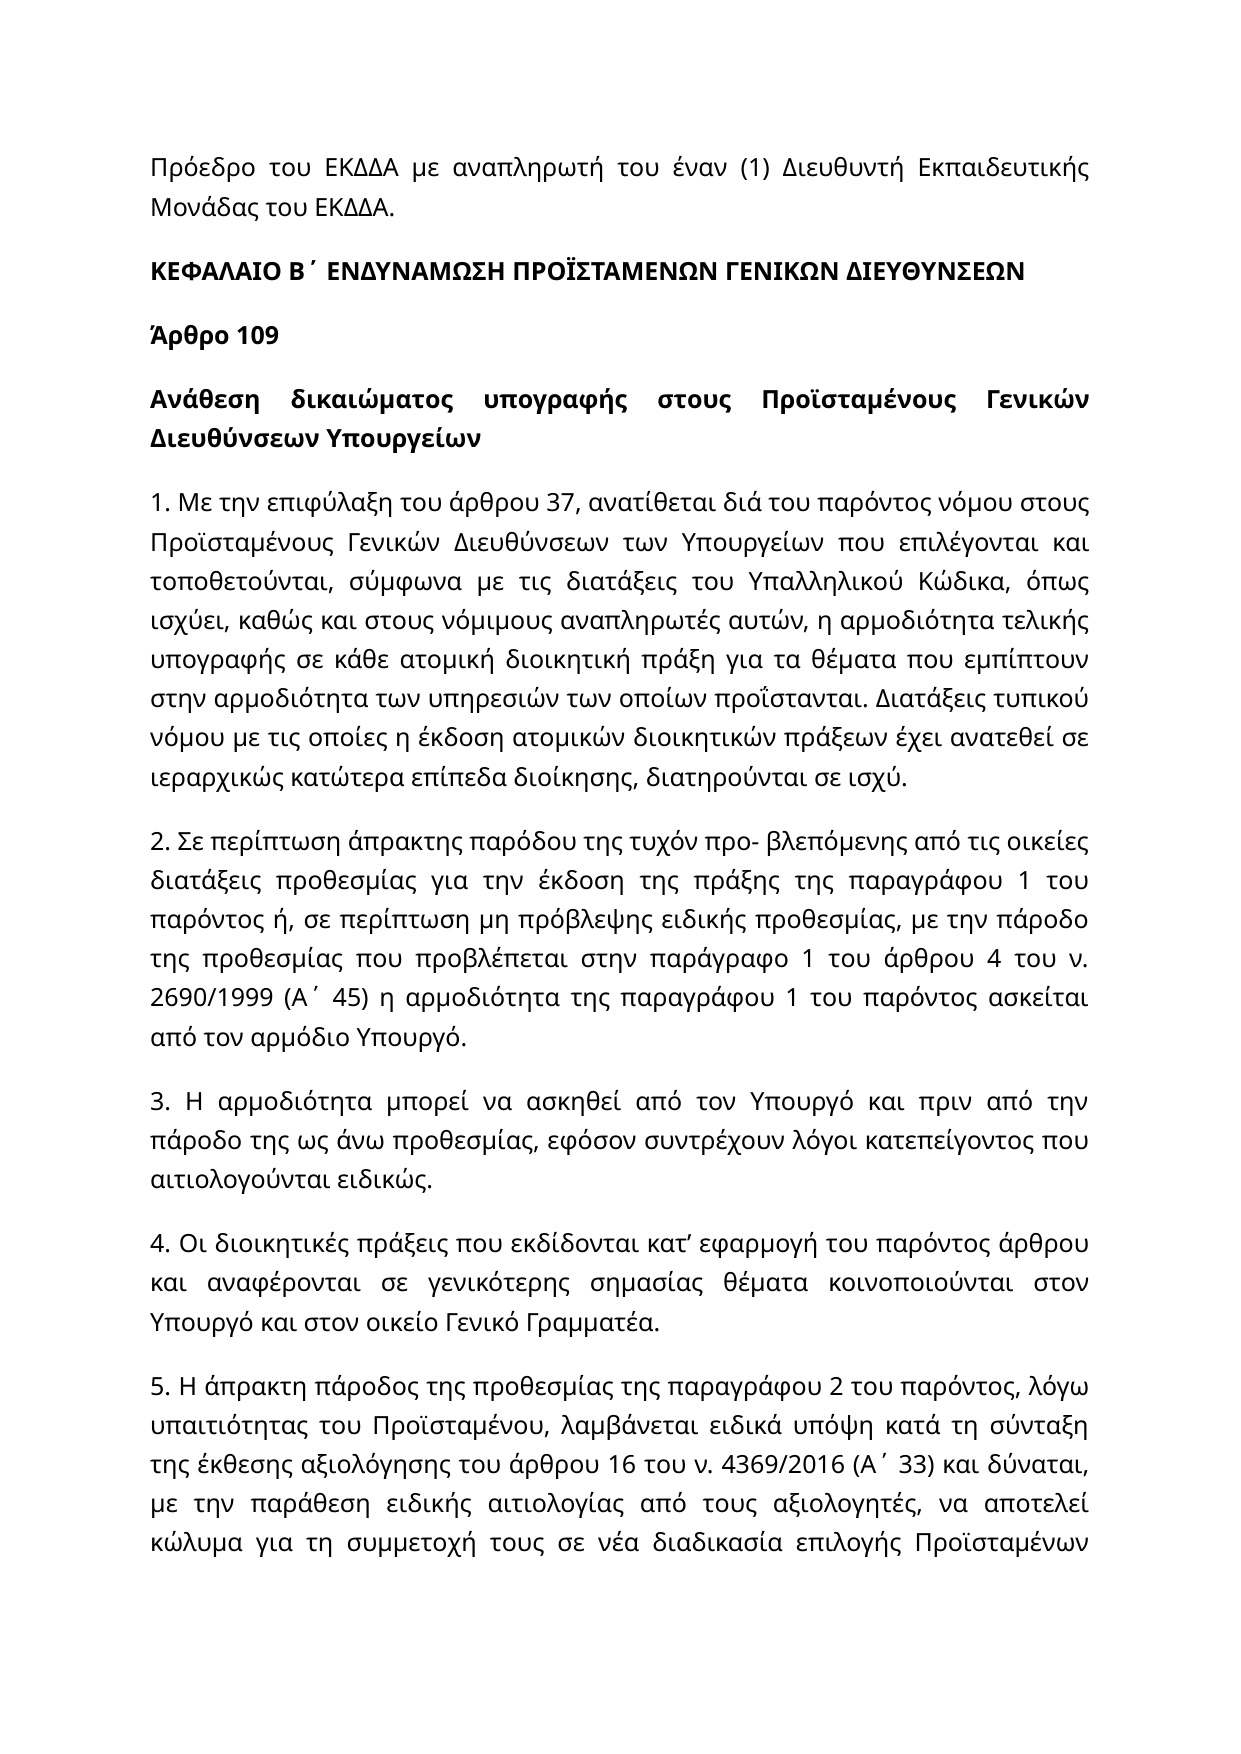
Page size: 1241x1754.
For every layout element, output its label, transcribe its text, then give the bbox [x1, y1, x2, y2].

text Ανάθεση δικαιώματος υπογραφής στους Προϊσταμένους Γενικών Διευθύνσεων Υπουργείων [150, 382, 1090, 455]
text Άρθρο 109 [150, 317, 1090, 352]
text Πρόεδρο του ΕΚΔΔΑ με αναπληρωτή του έναν (1) Διευθυντή Εκπαιδευτικής Μονάδας του ΕΚΔΔΑ. [150, 150, 1090, 223]
text 3. Η αρμοδιότητα μπορεί να ασκηθεί από τον Υπουργό και πριν από την πάροδο της ως άνω προθεσμίας, εφόσον συντρέχουν λόγοι κατεπείγοντος που αιτιολογούνται ειδικώς. [150, 1083, 1090, 1196]
text ΚΕΦΑΛΑΙΟ Β΄ ΕΝΔΥΝΑΜΩΣΗ ΠΡΟΪΣΤΑΜΕΝΩΝ ΓΕΝΙΚΩΝ ΔΙΕΥΘΥΝΣΕΩΝ [150, 253, 1090, 287]
text 1. Με την επιφύλαξη του άρθρου 37, ανατίθεται διά του παρόντος νόμου στους Προϊσταμένους Γενικών Διευθύνσεων των Υπουργείων που επιλέγονται και τοποθετούνται, σύμφωνα με τις διατάξεις του Υπαλληλικού Κώδικα, όπως ισχύει, καθώς και στους νόμιμους αναπληρωτές αυτών, η αρμοδιότητα τελικής υπογραφής σε κάθε ατομική διοικητική πράξη για τα θέματα που εμπίπτουν στην αρμοδιότητα των υπηρεσιών των οποίων προΐστανται. Διατάξεις τυπικού νόμου με τις οποίες η έκδοση ατομικών διοικητικών πράξεων έχει ανατεθεί σε ιεραρχικώς κατώτερα επίπεδα διοίκησης, διατηρούνται σε ισχύ. [150, 485, 1090, 793]
text 2. Σε περίπτωση άπρακτης παρόδου της τυχόν προ- βλεπόμενης από τις οικείες διατάξεις προθεσμίας για την έκδοση της πράξης της παραγράφου 1 του παρόντος ή, σε περίπτωση μη πρόβλεψης ειδικής προθεσμίας, με την πάροδο της προθεσμίας που προβλέπεται στην παράγραφο 1 του άρθρου 4 του ν. 2690/1999 (Α΄ 45) η αρμοδιότητα της παραγράφου 1 του παρόντος ασκείται από τον αρμόδιο Υπουργό. [150, 823, 1090, 1053]
text 5. Η άπρακτη πάροδος της προθεσμίας της παραγράφου 2 του παρόντος, λόγω υπαιτιότητας του Προϊσταμένου, λαμβάνεται ειδικά υπόψη κατά τη σύνταξη της έκθεσης αξιολόγησης του άρθρου 16 του ν. 4369/2016 (Α΄ 33) και δύναται, με την παράθεση ειδικής αιτιολογίας από τους αξιολογητές, να αποτελεί κώλυμα για τη συμμετοχή τους σε νέα διαδικασία επιλογής Προϊσταμένων [150, 1368, 1090, 1559]
text 4. Οι διοικητικές πράξεις που εκδίδονται κατ’ εφαρμογή του παρόντος άρθρου και αναφέρονται σε γενικότερης σημασίας θέματα κοινοποιούνται στον Υπουργό και στον οικείο Γενικό Γραμματέα. [150, 1226, 1090, 1338]
